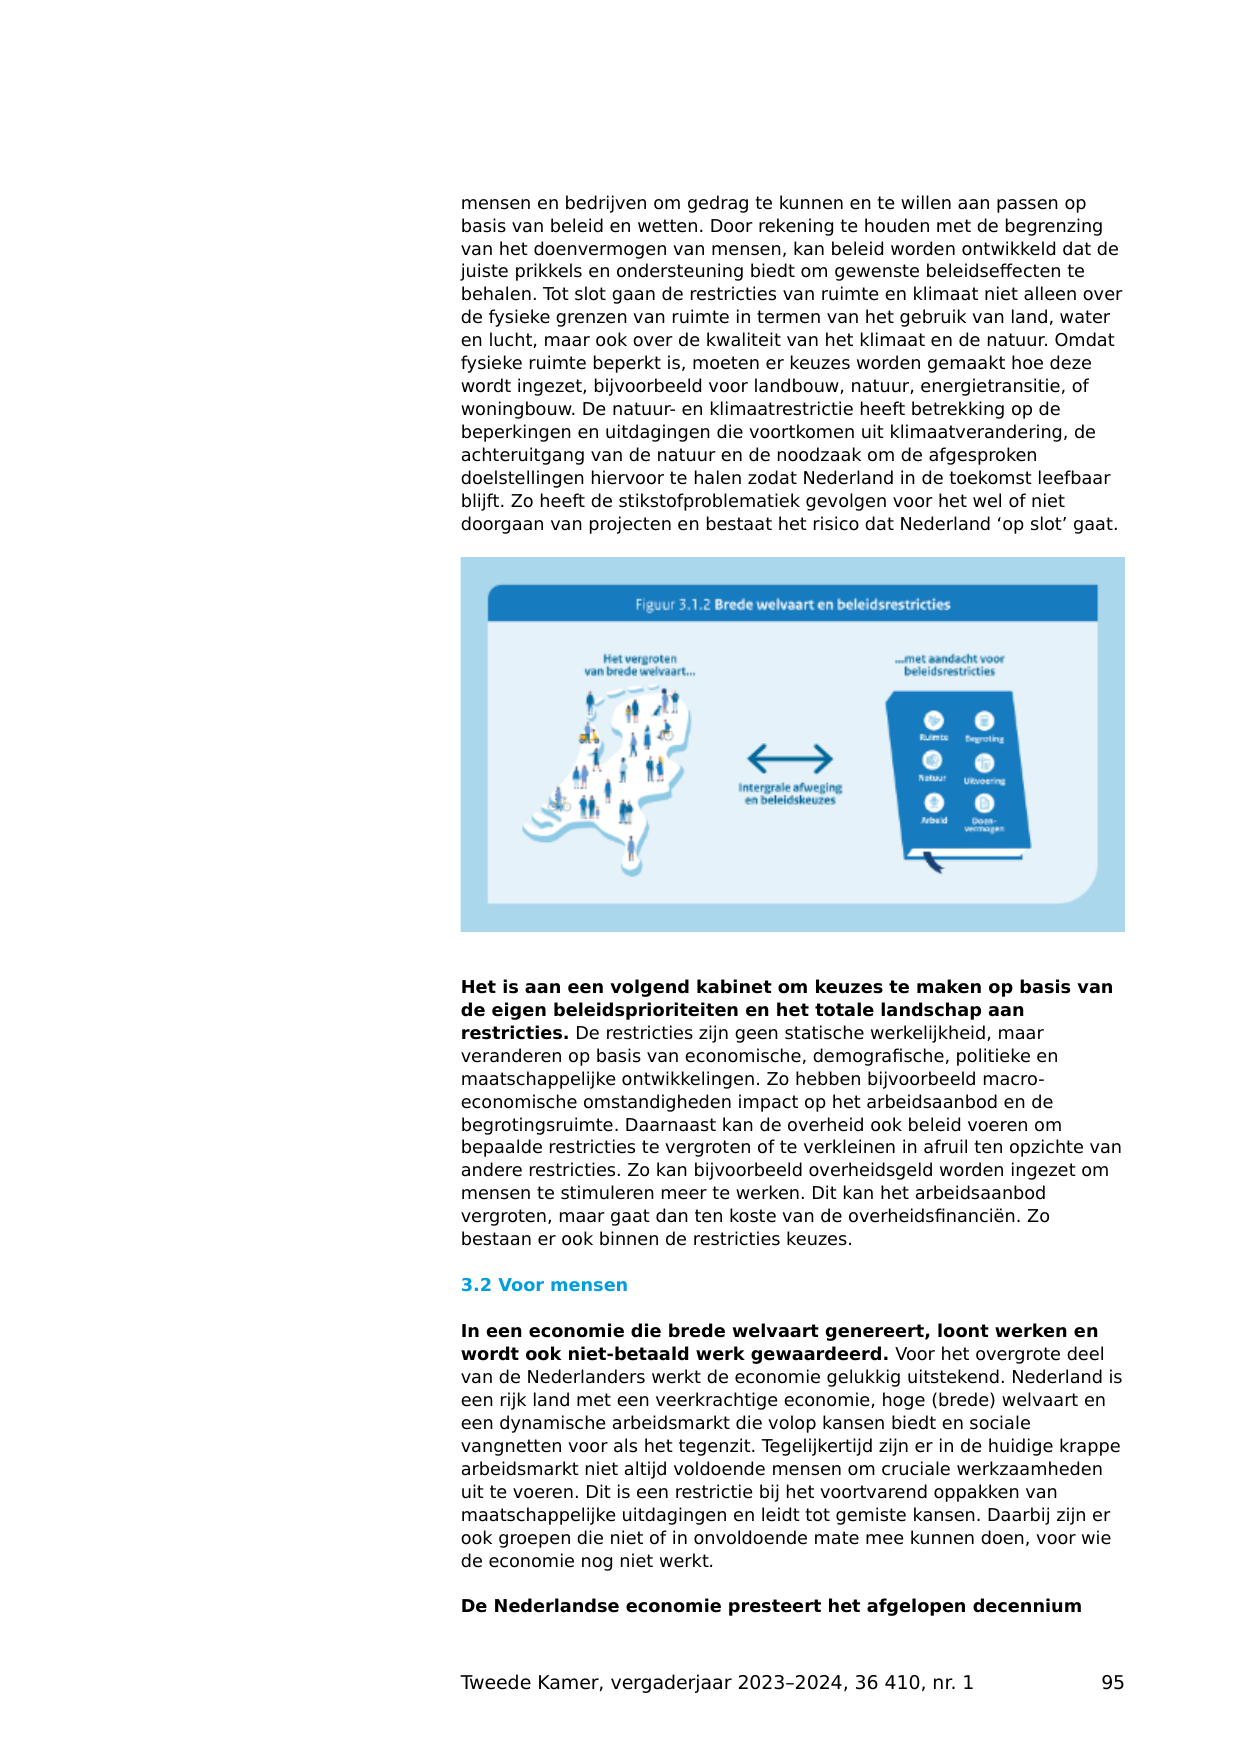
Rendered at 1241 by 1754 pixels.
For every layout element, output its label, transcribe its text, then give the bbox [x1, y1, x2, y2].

text In een economie die brede welvaart genereert, loont werken en wordt ook niet-betaald werk gewaardeerd. Voor het overgrote deel van de Nederlanders werkt de economie gelukkig uitstekend. Nederland is een rijk land met een veerkrachtige economie, hoge (brede) welvaart en een dynamische arbeidsmarkt die volop kansen biedt en sociale vangnetten voor als het tegenzit. Tegelijkertijd zijn er in de huidige krappe arbeidsmarkt niet altijd voldoende mensen om cruciale werkzaamheden uit te voeren. Dit is een restrictie bij het voortvarend oppakken van maatschappelijke uitdagingen en leidt tot gemiste kansen. Daarbij zijn er ook groepen die niet of in onvoldoende mate mee kunnen doen, voor wie de economie nog niet werkt. [461, 1319, 1125, 1572]
text Het is aan een volgend kabinet om keuzes te maken op basis van de eigen beleidsprioriteiten en het totale landschap aan restricties. De restricties zijn geen statische werkelijkheid, maar veranderen op basis van economische, demografische, politieke en maatschappelijke ontwikkelingen. Zo hebben bijvoorbeeld macro-economische omstandigheden impact op het arbeidsaanbod en de begrotingsruimte. Daarnaast kan de overheid ook beleid voeren om bepaalde restricties te vergroten of te verkleinen in afruil ten opzichte van andere restricties. Zo kan bijvoorbeeld overheidsgeld worden ingezet om mensen te stimuleren meer te werken. Dit kan het arbeidsaanbod vergroten, maar gaat dan ten koste van de overheidsfinanciën. Zo bestaan er ook binnen de restricties keuzes. [461, 975, 1125, 1250]
text De Nederlandse economie presteert het afgelopen decennium [461, 1594, 1125, 1617]
text mensen en bedrijven om gedrag te kunnen en te willen aan passen op basis van beleid en wetten. Door rekening te houden met de begrenzing van het doenvermogen van mensen, kan beleid worden ontwikkeld dat de juiste prikkels en ondersteuning biedt om gewenste beleidseffecten te behalen. Tot slot gaan de restricties van ruimte en klimaat niet alleen over de fysieke grenzen van ruimte in termen van het gebruik van land, water en lucht, maar ook over de kwaliteit van het klimaat en de natuur. Omdat fysieke ruimte beperkt is, moeten er keuzes worden gemaakt hoe deze wordt ingezet, bijvoorbeeld voor landbouw, natuur, energietransitie, of woningbouw. De natuur- en klimaatrestrictie heeft betrekking op de beperkingen en uitdagingen die voortkomen uit klimaatverandering, de achteruitgang van de natuur en de noodzaak om de afgesproken doelstellingen hiervoor te halen zodat Nederland in de toekomst leefbaar blijft. Zo heeft de stikstofproblematiek gevolgen voor het wel of niet doorgaan van projecten en bestaat het risico dat Nederland ‘op slot’ gaat. [461, 191, 1125, 534]
title 3.2 Voor mensen [461, 1273, 1125, 1296]
